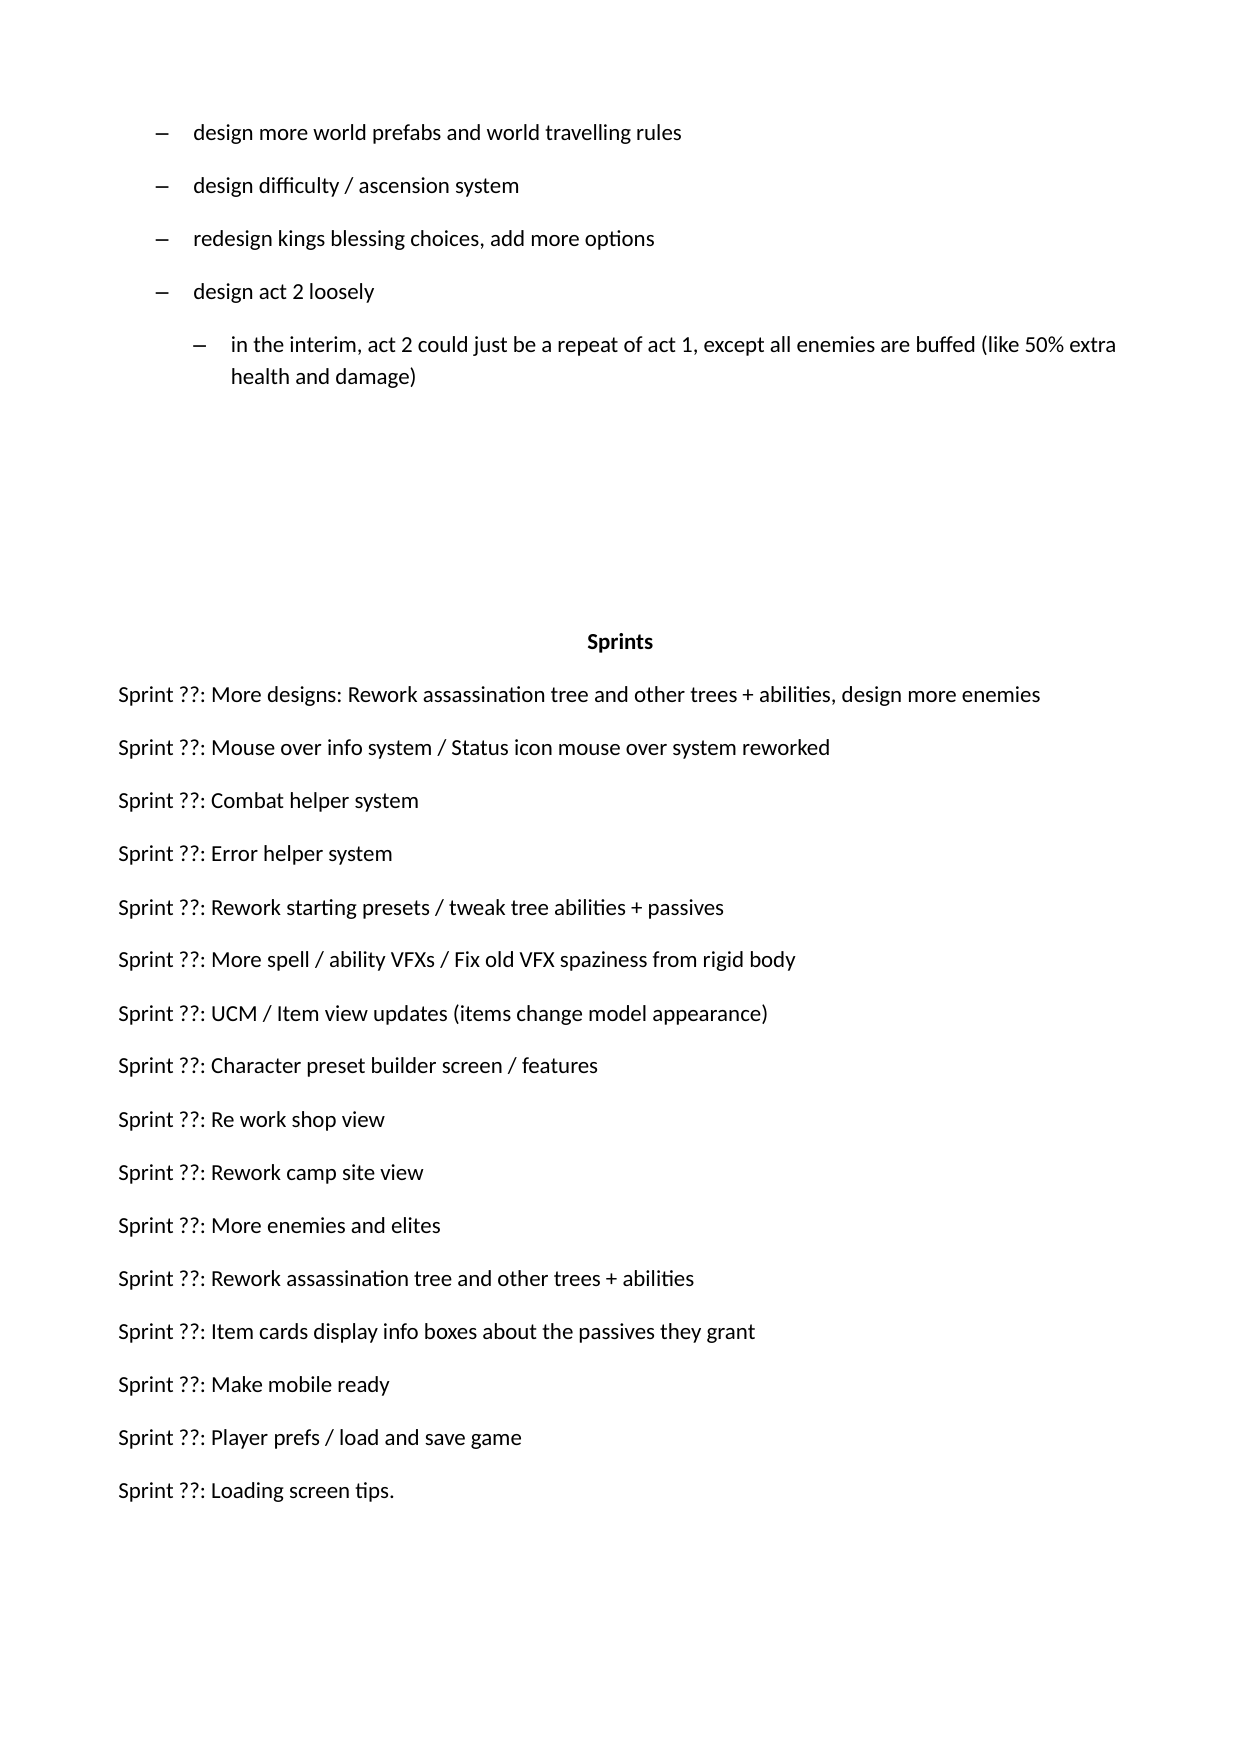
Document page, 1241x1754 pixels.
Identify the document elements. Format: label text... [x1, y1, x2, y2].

text Sprint ??: More spell / ability VFXs / Fix old VFX spaziness from rigid body [118, 946, 1122, 974]
text Sprint ??: Loading screen tips. [118, 1476, 1122, 1504]
list design more world prefabs and world travelling rules [156, 118, 1122, 146]
text Sprint ??: Make mobile ready [118, 1370, 1122, 1398]
text Sprint ??: Mouse over info system / Status icon mouse over system reworked [118, 733, 1122, 762]
text Sprints [118, 627, 1122, 656]
text Sprint ??: Character preset builder screen / features [118, 1052, 1122, 1080]
list in the interim, act 2 could just be a repeat of act 1, except all enemies are buffed (like 50% extra health and damage) [193, 330, 1122, 390]
text Sprint ??: Rework camp site view [118, 1158, 1122, 1186]
text Sprint ??: UCM / Item view updates (items change model appearance) [118, 999, 1122, 1027]
text Sprint ??: More enemies and elites [118, 1211, 1122, 1239]
text Sprint ??: Rework assassination tree and other trees + abilities [118, 1264, 1122, 1292]
text Sprint ??: Combat helper system [118, 787, 1122, 814]
text Sprint ??: Player prefs / load and save game [118, 1423, 1122, 1451]
list redesign kings blessing choices, add more options [156, 224, 1122, 252]
list design act 2 loosely [156, 277, 1122, 305]
text Sprint ??: Error helper system [118, 839, 1122, 868]
text Sprint ??: Rework starting presets / tweak tree abilities + passives [118, 893, 1122, 921]
text Sprint ??: More designs: Rework assassination tree and other trees + abilities, design more enemies [118, 681, 1122, 708]
text Sprint ??: Re work shop view [118, 1105, 1122, 1133]
text Sprint ??: Item cards display info boxes about the passives they grant [118, 1317, 1122, 1345]
list design difficulty / ascension system [156, 171, 1122, 199]
